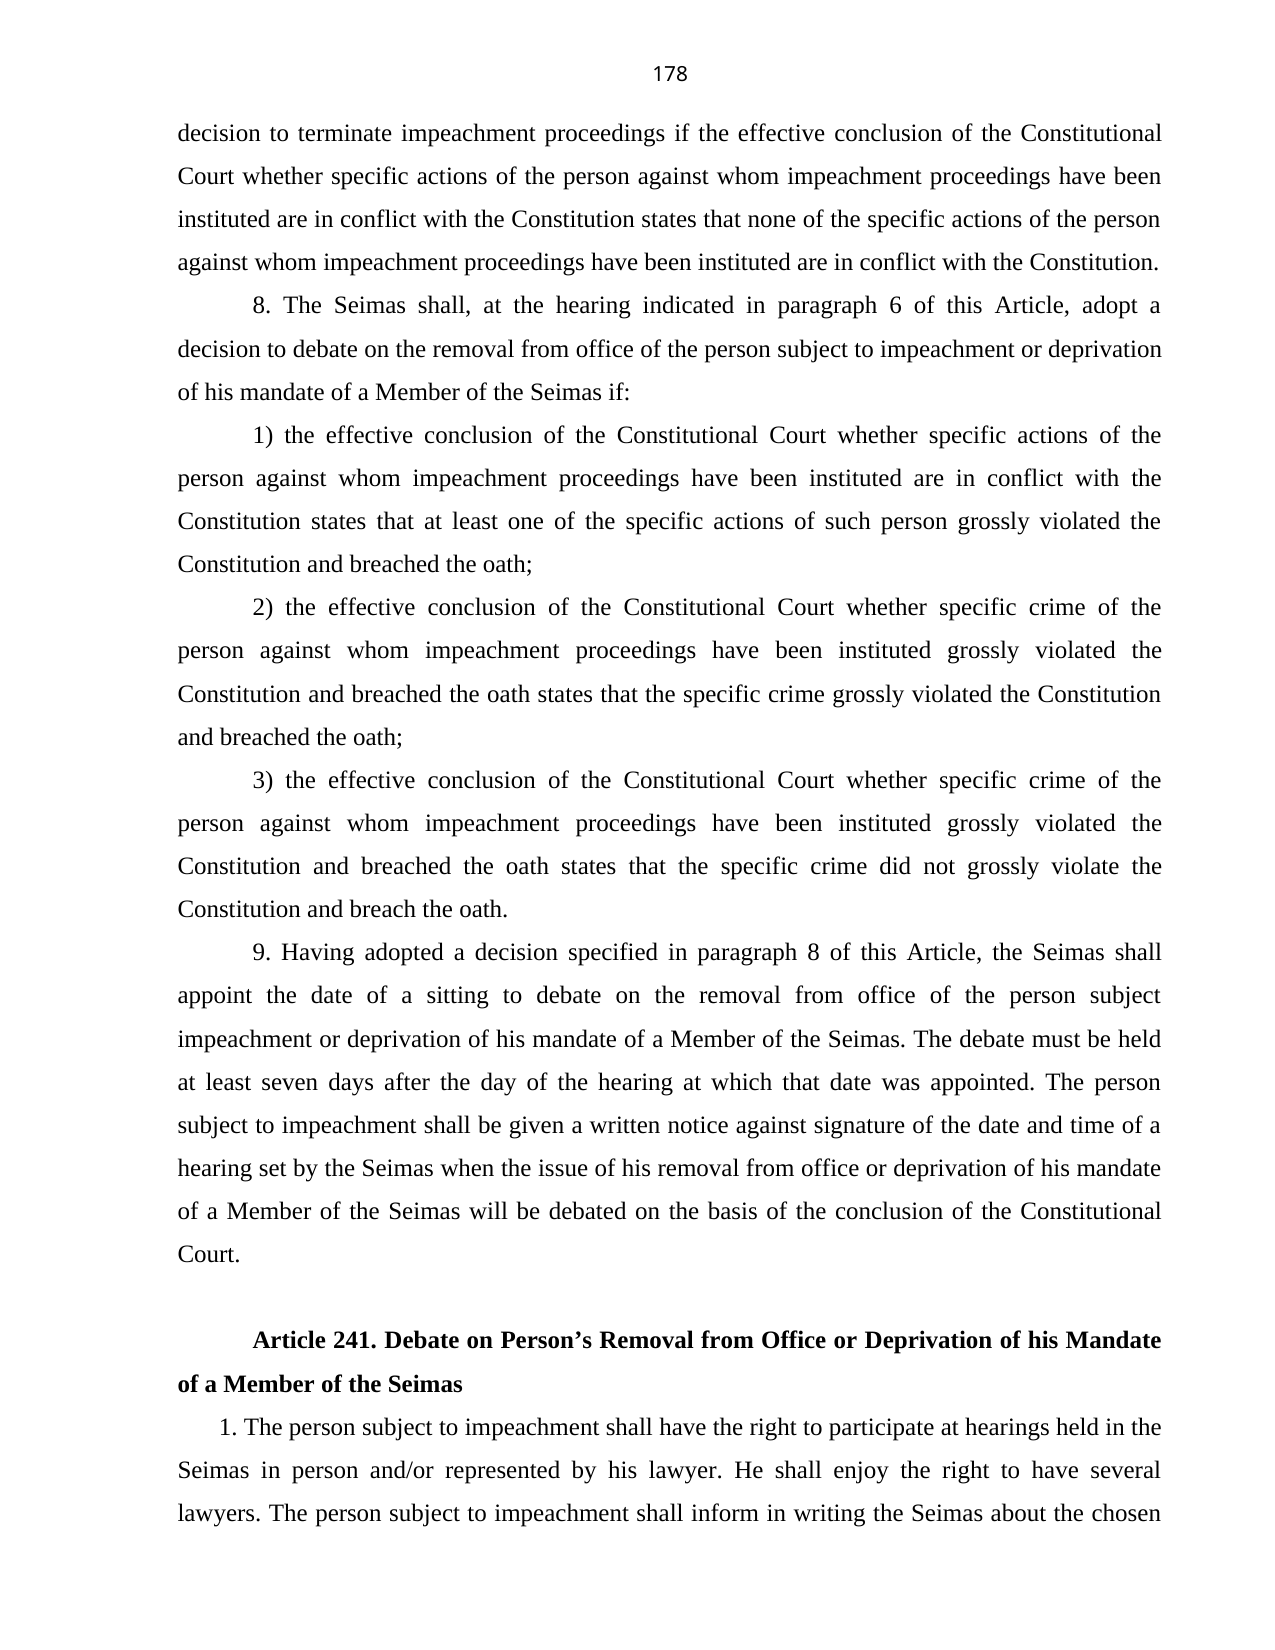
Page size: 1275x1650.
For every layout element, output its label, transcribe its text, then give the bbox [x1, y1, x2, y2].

text 3) the effective conclusion of the Constitutional Court whether specific crime of the person against whom impeachment proceedings have been instituted grossly violated the Constitution and breached the oath states that the specific crime did not grossly violate the Constitution and breach the oath. [177, 765, 1163, 923]
text Article 241. Debate on Person’s Removal from Office or Deprivation of his Mandate of a Member of the Seimas [177, 1326, 1163, 1397]
text 2) the effective conclusion of the Constitutional Court whether specific crime of the person against whom impeachment proceedings have been instituted grossly violated the Constitution and breached the oath states that the specific crime grossly violated the Constitution and breached the oath; [177, 592, 1163, 751]
text 9. Having adopted a decision specified in paragraph 8 of this Article, the Seimas shall appoint the date of a sitting to debate on the removal from office of the person subject impeachment or deprivation of his mandate of a Member of the Seimas. The debate must be held at least seven days after the day of the hearing at which that date was appointed. The person subject to impeachment shall be given a written notice against signature of the date and time of a hearing set by the Seimas when the issue of his removal from office or deprivation of his mandate of a Member of the Seimas will be debated on the basis of the conclusion of the Constitutional Court. [177, 937, 1163, 1268]
text 8. The Seimas shall, at the hearing indicated in paragraph 6 of this Article, adopt a decision to debate on the removal from office of the person subject to impeachment or deprivation of his mandate of a Member of the Seimas if: [177, 291, 1163, 406]
text 1. The person subject to impeachment shall have the right to participate at hearings held in the Seimas in person and/or represented by his lawyer. He shall enjoy the right to have several lawyers. The person subject to impeachment shall inform in writing the Seimas about the chosen [177, 1412, 1163, 1527]
text 1) the effective conclusion of the Constitutional Court whether specific actions of the person against whom impeachment proceedings have been instituted are in conflict with the Constitution states that at least one of the specific actions of such person grossly violated the Constitution and breached the oath; [177, 420, 1163, 578]
text decision to terminate impeachment proceedings if the effective conclusion of the Constitutional Court whether specific actions of the person against whom impeachment proceedings have been instituted are in conflict with the Constitution states that none of the specific actions of the person against whom impeachment proceedings have been instituted are in conflict with the Constitution. [177, 118, 1163, 276]
